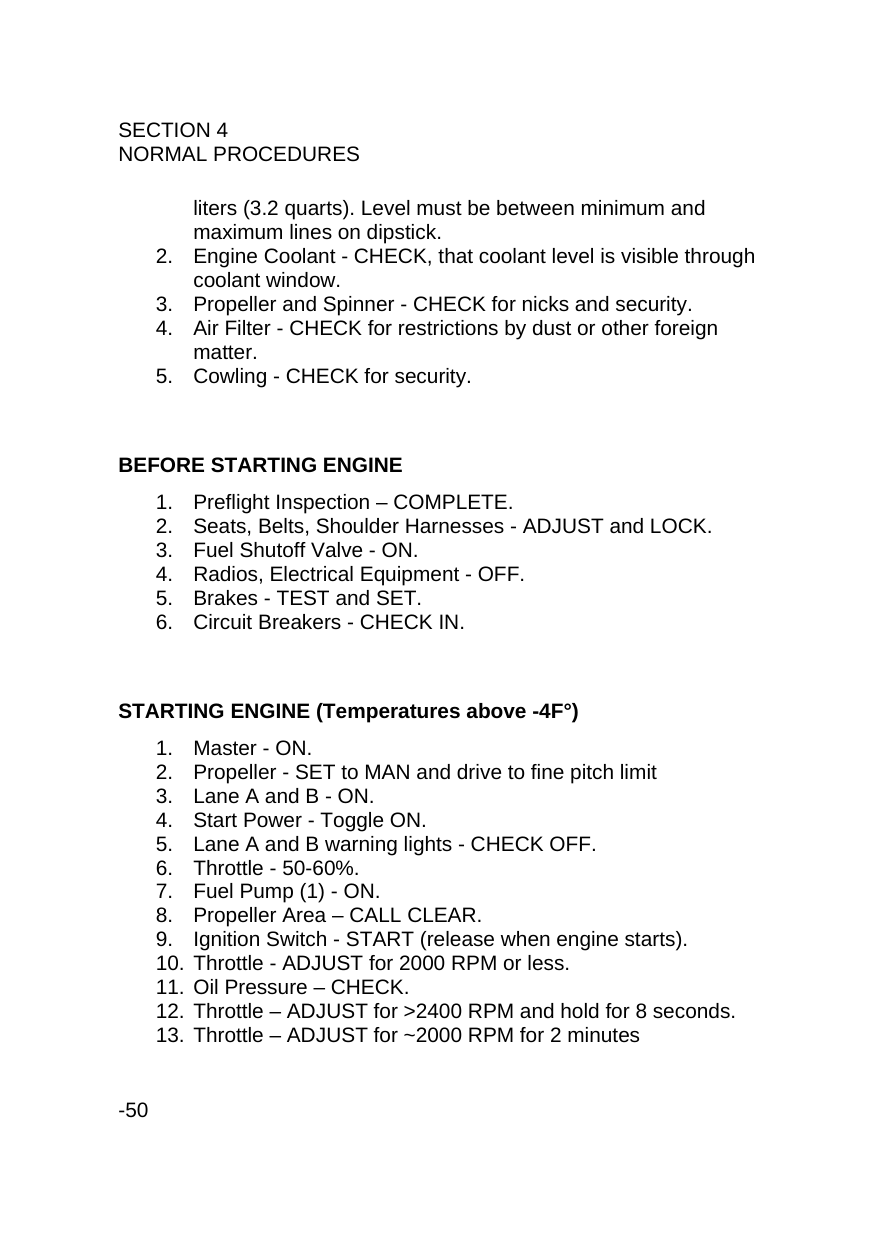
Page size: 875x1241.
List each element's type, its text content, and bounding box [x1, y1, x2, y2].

list Circuit Breakers - CHECK IN. [156, 609, 756, 633]
list Seats, Belts, Shoulder Harnesses - ADJUST and LOCK. [156, 514, 756, 538]
subtitle STARTING ENGINE (Temperatures above -4F°) [118, 699, 756, 723]
list Master - ON. [156, 736, 756, 759]
list Lane A and B warning lights - CHECK OFF. [156, 831, 756, 855]
list Brakes - TEST and SET. [156, 586, 756, 609]
list Air Filter - CHECK for restrictions by dust or other foreign matter. [156, 316, 756, 364]
list Throttle – ADJUST for ~2000 RPM for 2 minutes [156, 1023, 756, 1047]
list Throttle - ADJUST for 2000 RPM or less. [156, 951, 756, 975]
list Radios, Electrical Equipment - OFF. [156, 562, 756, 586]
list Engine Coolant - CHECK, that coolant level is visible through coolant window. [156, 244, 756, 292]
list Start Power - Toggle ON. [156, 807, 756, 831]
list Fuel Pump (1) - ON. [156, 879, 756, 903]
list Throttle - 50-60%. [156, 855, 756, 879]
list Oil Pressure – CHECK. [156, 975, 756, 999]
list Cowling - CHECK for security. [156, 364, 756, 388]
list Fuel Shutoff Valve - ON. [156, 538, 756, 562]
list Preflight Inspection – COMPLETE. [156, 490, 756, 514]
list Propeller - SET to MAN and drive to fine pitch limit [156, 759, 756, 783]
list Ignition Switch - START (release when engine starts). [156, 927, 756, 951]
list Propeller Area – CALL CLEAR. [156, 903, 756, 927]
subtitle BEFORE STARTING ENGINE [118, 453, 756, 477]
list Lane A and B - ON. [156, 783, 756, 807]
list Throttle – ADJUST for >2400 RPM and hold for 8 seconds. [156, 999, 756, 1023]
list liters (3.2 quarts). Level must be between minimum and maximum lines on dipstick. [156, 196, 756, 244]
list Propeller and Spinner - CHECK for nicks and security. [156, 292, 756, 316]
